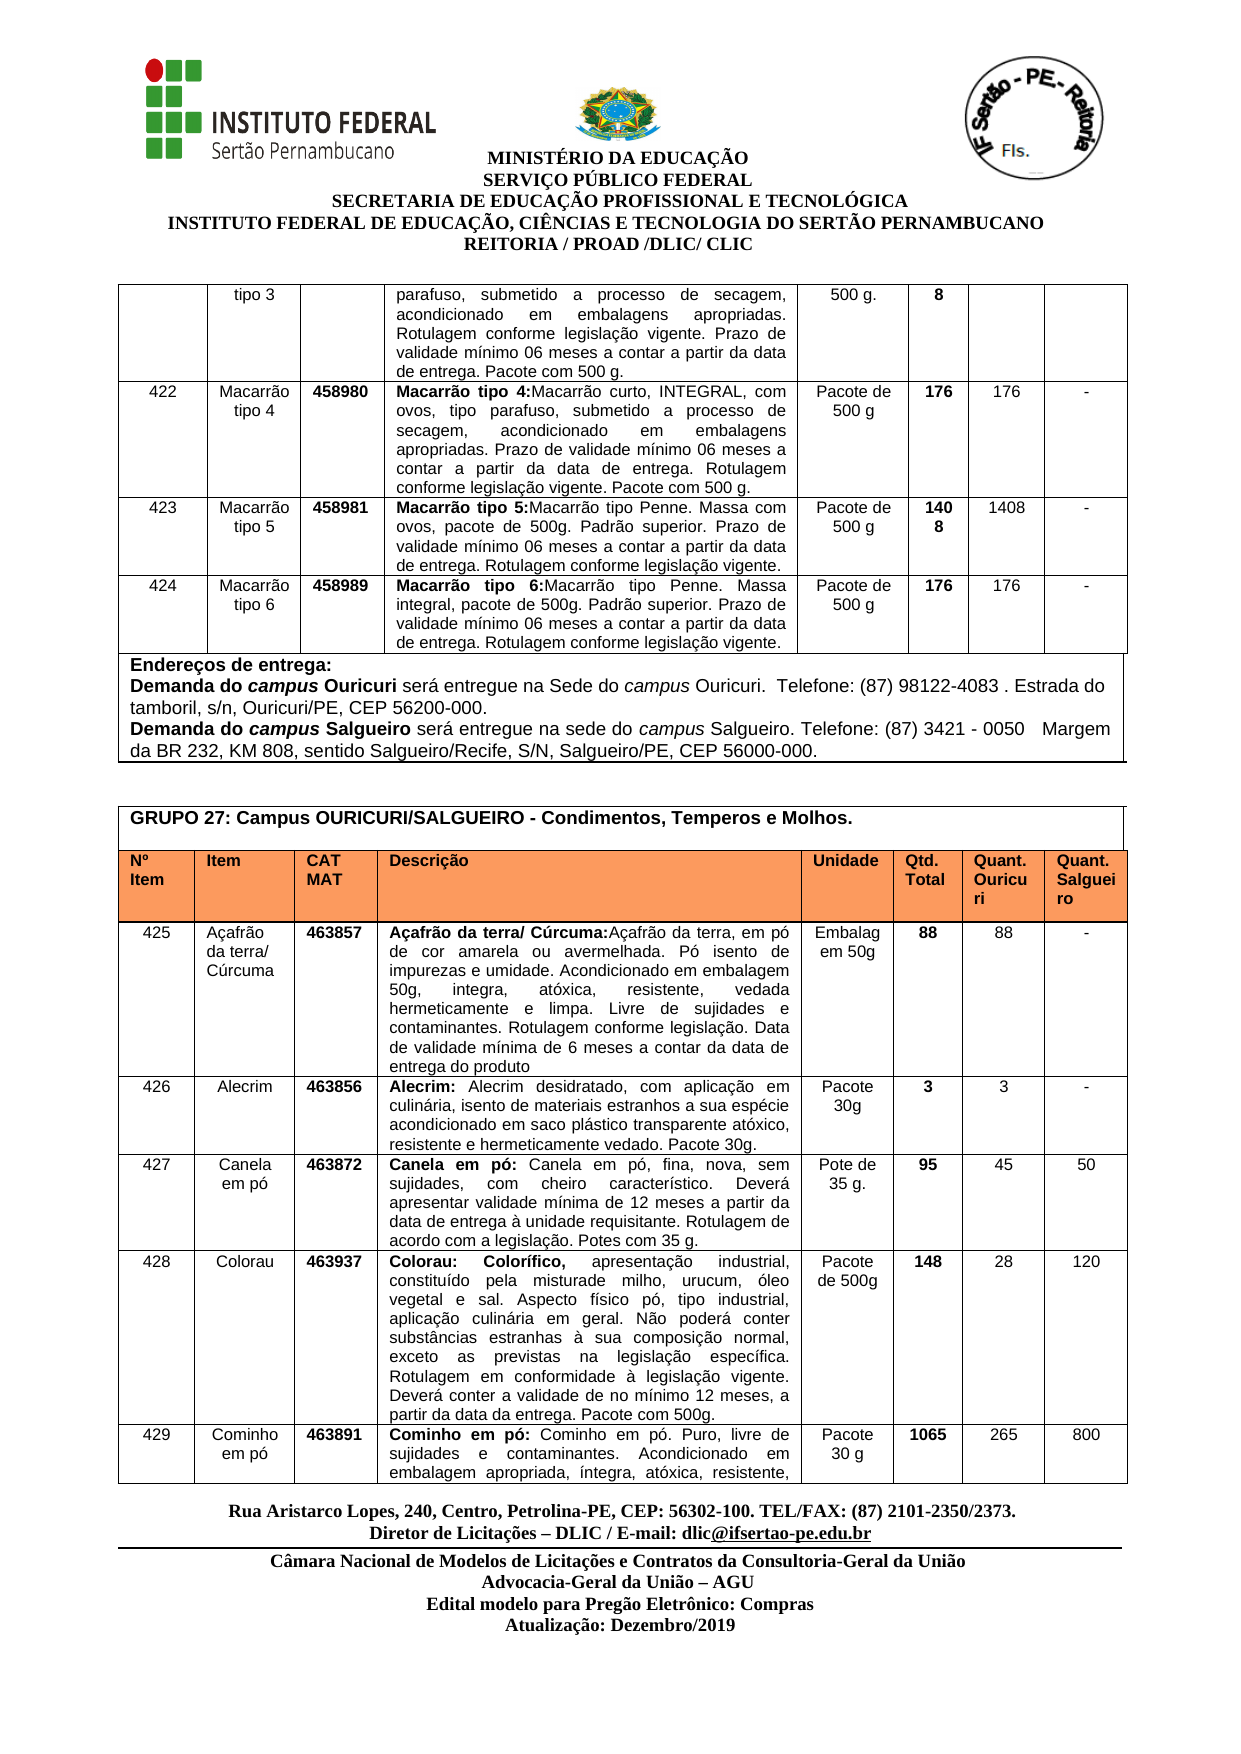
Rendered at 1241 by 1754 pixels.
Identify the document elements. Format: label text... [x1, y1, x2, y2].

table_cell Pacote de 500 g [798, 498, 908, 575]
table_cell Nº Item [119, 851, 194, 921]
table_cell 148 [894, 1251, 962, 1424]
table_cell 176 [969, 576, 1044, 652]
table_cell - [1045, 923, 1127, 1076]
table_cell 176 [909, 576, 968, 652]
table_cell Pacote de 500g [802, 1251, 893, 1424]
table_cell parafuso, submetido a processo de secagem, acondicionado em embalagens apropriadas. Rotulagem conforme legislação vigente. Prazo de validade mínimo 06 meses a contar a partir da data de entrega. Pacote com 500 g. [385, 285, 797, 381]
table_cell Embalagem 50g [802, 923, 893, 1076]
table_cell - [1045, 1077, 1127, 1153]
table_cell 176 [969, 382, 1044, 497]
table_cell Pacote 30 g [802, 1425, 893, 1482]
table_cell 88 [963, 923, 1044, 1076]
table_cell Macarrão tipo 6 [208, 576, 300, 652]
table_cell 800 [1045, 1425, 1127, 1482]
table_cell Qtd. Total [894, 851, 962, 921]
table_cell 422 [119, 382, 207, 497]
table_cell 265 [963, 1425, 1044, 1482]
table_cell - [1045, 576, 1127, 652]
table_cell Unidade [802, 851, 893, 921]
table_cell Macarrão tipo 5:Macarrão tipo Penne. Massa com ovos, pacote de 500g. Padrão superior. Prazo de validade mínimo 06 meses a contar a partir da data de entrega. Rotulagem conforme legislação vigente. [385, 498, 797, 575]
table_cell 1408 [969, 498, 1044, 575]
table_cell 458980 [301, 382, 384, 497]
table_cell Açafrão da terra/ Cúrcuma [195, 923, 294, 1076]
table_cell Endereços de entrega: Demanda do campus Ouricuri será entregue na Sede do campus Ouricuri. Telefone: (87) 98122-4083 . Estrada do tamboril, s/n, Ouricuri/PE, CEP 56200-000. Demanda do campus Salgueiro será entregue na sede do campus Salgueiro. Telefone: (87) 3421 - 0050 Margem da BR 232, KM 808, sentido Salgueiro/Recife, S/N, Salgueiro/PE, CEP 56000-000. [119, 654, 1123, 761]
table_cell Pacote de 500 g [798, 576, 908, 652]
table_cell Canela em pó: Canela em pó, fina, nova, sem sujidades, com cheiro característico. Deverá apresentar validade mínima de 12 meses a partir da data de entrega à unidade requisitante. Rotulagem de acordo com a legislação. Potes com 35 g. [378, 1155, 801, 1250]
table_cell 500 g. [798, 285, 908, 381]
table_cell Cominho em pó [195, 1425, 294, 1482]
table_cell Item [195, 851, 294, 921]
table_cell Macarrão tipo 5 [208, 498, 300, 575]
table_cell tipo 3 [208, 285, 300, 381]
table_cell 463857 [295, 923, 377, 1076]
table_cell 3 [894, 1077, 962, 1153]
table_cell Colorau [195, 1251, 294, 1424]
picture [575, 87, 661, 141]
table_cell [969, 285, 1044, 381]
table_cell Alecrim [195, 1077, 294, 1153]
table_cell 463872 [295, 1155, 377, 1250]
table_cell 28 [963, 1251, 1044, 1424]
table_cell [119, 285, 207, 381]
table_cell Macarrão tipo 4 [208, 382, 300, 497]
table_cell 426 [119, 1077, 194, 1153]
table_cell 425 [119, 923, 194, 1076]
table_cell Descrição [378, 851, 801, 921]
table_cell - [1045, 382, 1127, 497]
table_cell Canela em pó [195, 1155, 294, 1250]
table_cell Alecrim: Alecrim desidratado, com aplicação em culinária, isento de materiais estranhos a sua espécie acondicionado em saco plástico transparente atóxico, resistente e hermeticamente vedado. Pacote 30g. [378, 1077, 801, 1153]
table_cell 176 [909, 382, 968, 497]
table_cell 1065 [894, 1425, 962, 1482]
table_header GRUPO 27: Campus OURICURI/SALGUEIRO - Condimentos, Temperos e Molhos. [119, 807, 1123, 850]
table_cell Macarrão tipo 6:Macarrão tipo Penne. Massa integral, pacote de 500g. Padrão superior. Prazo de validade mínimo 06 meses a contar a partir da data de entrega. Rotulagem conforme legislação vigente. [385, 576, 797, 652]
table_cell 8 [909, 285, 968, 381]
table_cell Cominho em pó: Cominho em pó. Puro, livre de sujidades e contaminantes. Acondicionado em embalagem apropriada, íntegra, atóxica, resistente, [378, 1425, 801, 1482]
table_cell Colorau: Colorífico, apresentação industrial, constituído pela misturade milho, urucum, óleo vegetal e sal. Aspecto físico pó, tipo industrial, aplicação culinária em geral. Não poderá conter substâncias estranhas à sua composição normal, exceto as previstas na legislação específica. Rotulagem em conformidade à legislação vigente. Deverá conter a validade de no mínimo 12 meses, a partir da data da entrega. Pacote com 500g. [378, 1251, 801, 1424]
table_cell 3 [963, 1077, 1044, 1153]
table_cell 463856 [295, 1077, 377, 1153]
table_cell Quant. Salgueiro [1045, 851, 1127, 921]
table_cell [301, 285, 384, 381]
table_cell 458989 [301, 576, 384, 652]
picture [145, 58, 435, 159]
table_cell Açafrão da terra/ Cúrcuma:Açafrão da terra, em pó de cor amarela ou avermelhada. Pó isento de impurezas e umidade. Acondicionado em embalagem 50g, integra, atóxica, resistente, vedada hermeticamente e limpa. Livre de sujidades e contaminantes. Rotulagem conforme legislação. Data de validade mínima de 6 meses a contar da data de entrega do produto [378, 923, 801, 1076]
table_cell - [1045, 285, 1127, 381]
table_cell 50 [1045, 1155, 1127, 1250]
table_cell 428 [119, 1251, 194, 1424]
table_cell Pacote de 500 g [798, 382, 908, 497]
table_cell 45 [963, 1155, 1044, 1250]
picture [957, 45, 1111, 186]
table_cell 120 [1045, 1251, 1127, 1424]
table_cell 1408 [909, 498, 968, 575]
table_cell 95 [894, 1155, 962, 1250]
table_cell Pote de 35 g. [802, 1155, 893, 1250]
table_cell Macarrão tipo 4:Macarrão curto, INTEGRAL, com ovos, tipo parafuso, submetido a processo de secagem, acondicionado em embalagens apropriadas. Prazo de validade mínimo 06 meses a contar a partir da data de entrega. Rotulagem conforme legislação vigente. Pacote com 500 g. [385, 382, 797, 497]
table_cell Quant. Ouricuri [963, 851, 1044, 921]
table_cell - [1045, 498, 1127, 575]
table_cell 424 [119, 576, 207, 652]
table_cell 429 [119, 1425, 194, 1482]
table_cell 423 [119, 498, 207, 575]
table_cell 88 [894, 923, 962, 1076]
table_cell Pacote 30g [802, 1077, 893, 1153]
table_cell 463891 [295, 1425, 377, 1482]
table_cell 458981 [301, 498, 384, 575]
table_cell 427 [119, 1155, 194, 1250]
table_cell 463937 [295, 1251, 377, 1424]
table_cell CAT MAT [295, 851, 377, 921]
